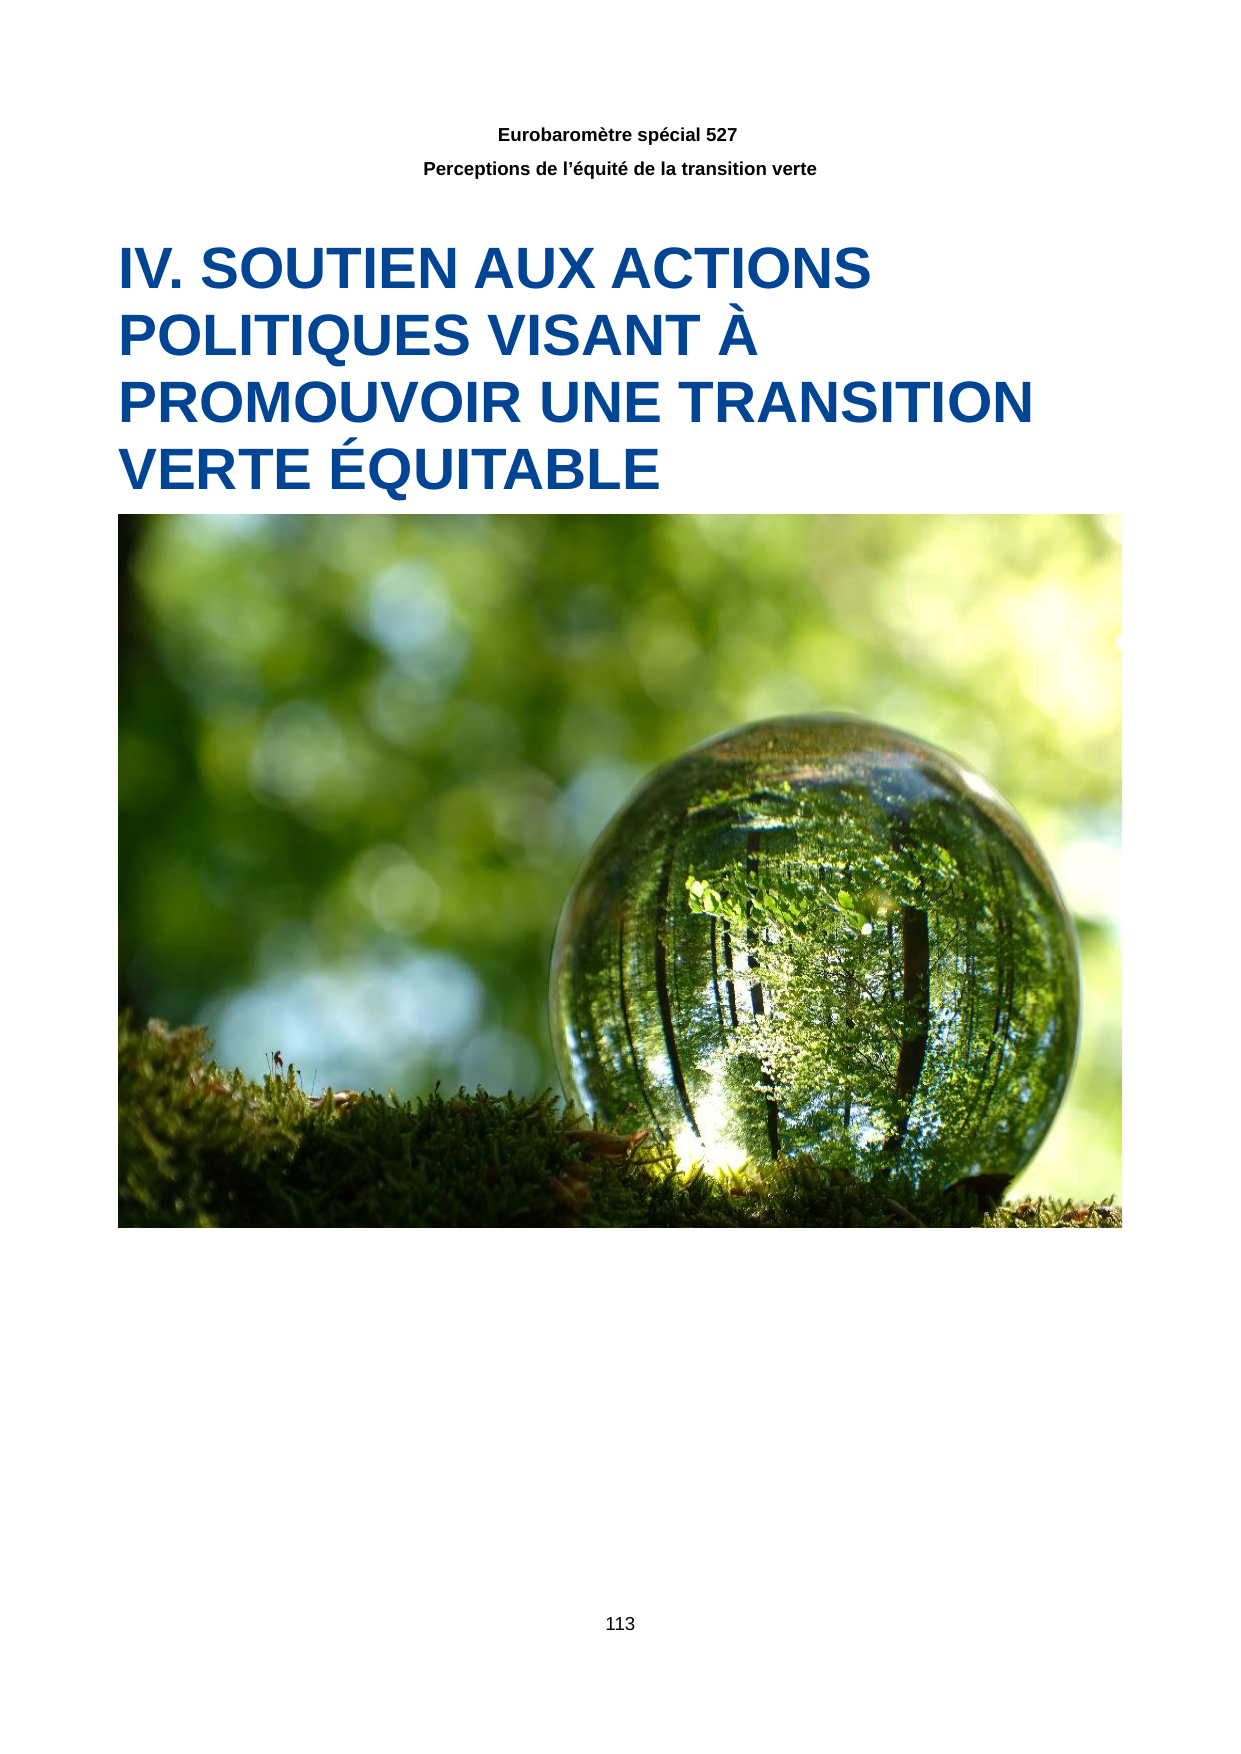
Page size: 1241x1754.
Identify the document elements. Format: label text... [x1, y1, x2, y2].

picture [118, 514, 1123, 1228]
subtitle IV. SOUTIEN AUX ACTIONS POLITIQUES VISANT À PROMOUVOIR UNE TRANSITION VERTE ÉQUITABLE [118, 233, 1122, 502]
